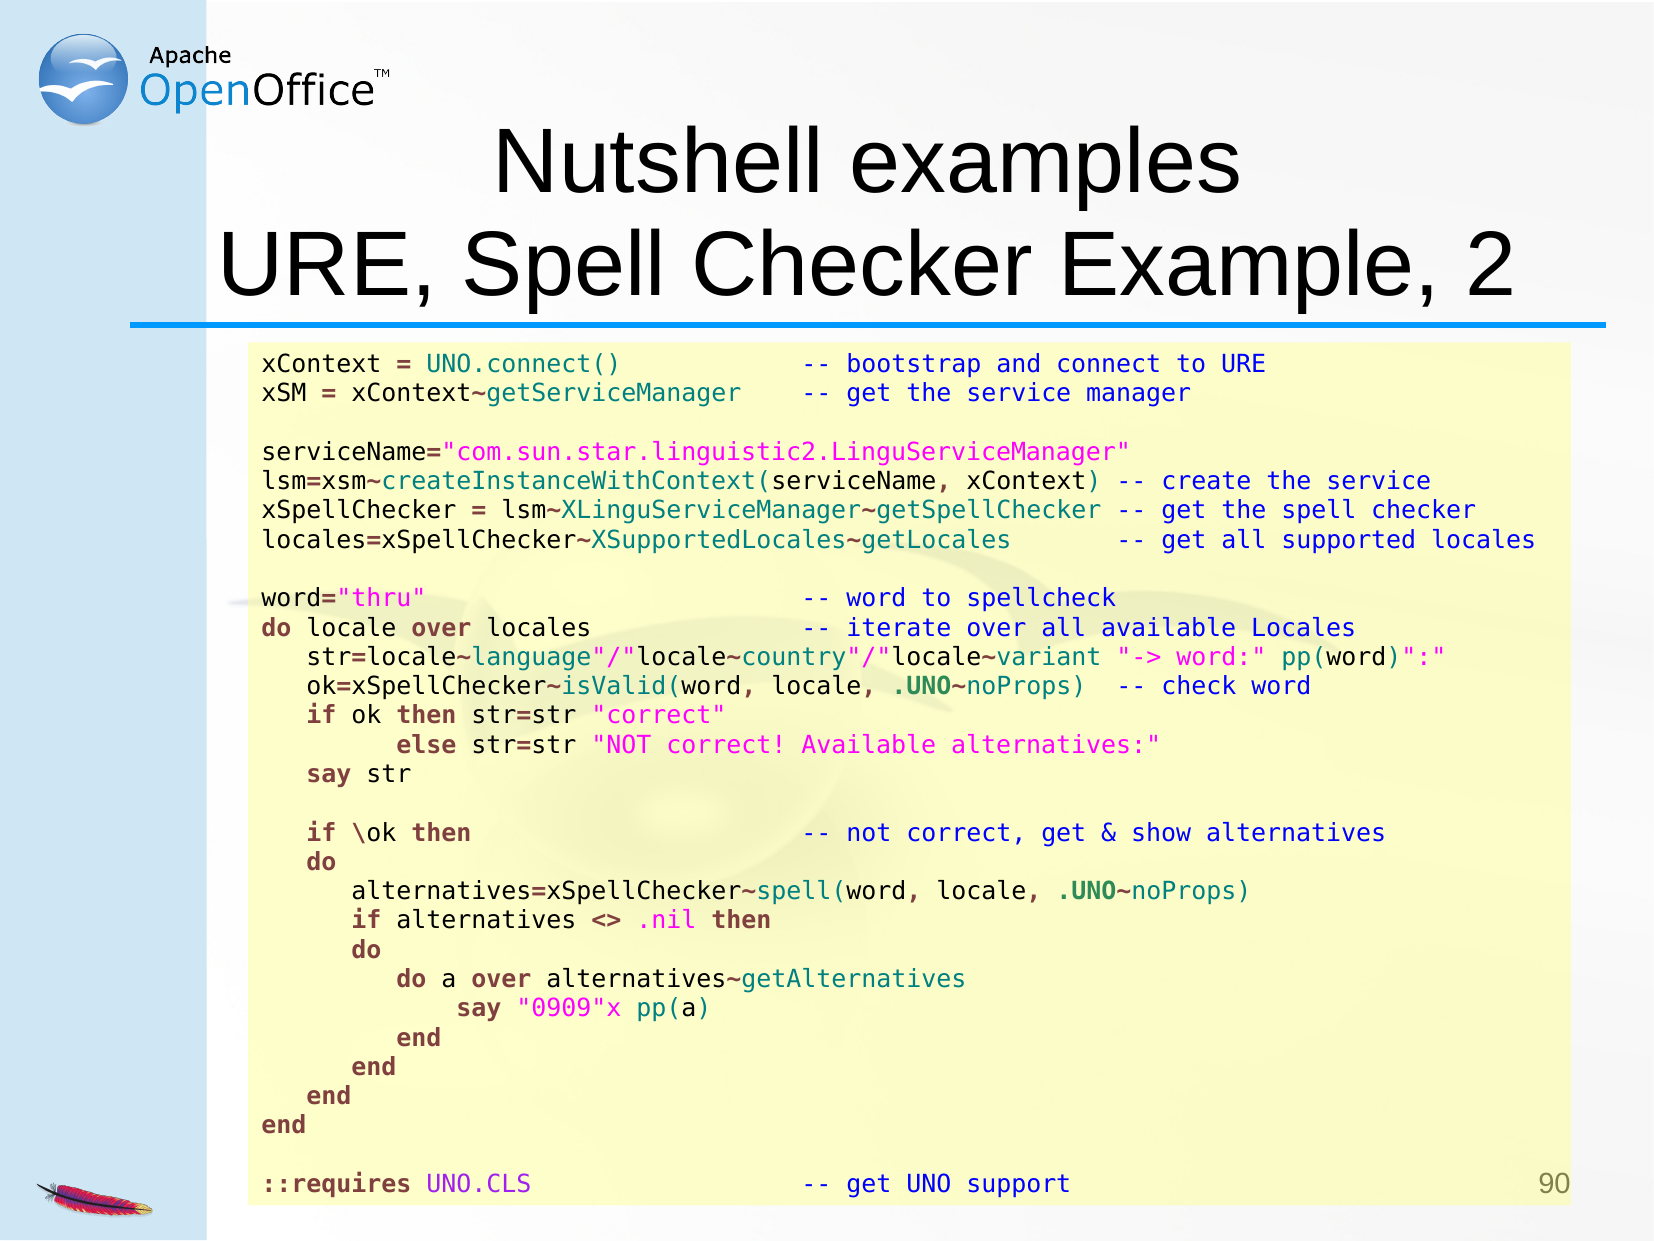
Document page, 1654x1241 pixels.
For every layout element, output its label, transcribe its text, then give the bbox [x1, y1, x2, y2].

title Nutshell examples URE, Spell Checker Example, 2 [165, 108, 1571, 316]
picture [35, 1181, 154, 1219]
picture [35, 2, 1654, 1241]
text_box xContext = UNO.connect() -- bootstrap and connect to URE xSM = xContext~getServiceManager -- get the service manager serviceName="com.sun.star.linguistic2.LinguServiceManager" lsm=xsm~createInstanceWithContext(serviceName, xContext) -- create the service xSpellChecker = lsm~XLinguServiceManager~getSpellChecker -- get the spell checker locales=xSpellChecker~XSupportedLocales~getLocales -- get all supported locales word="thru" -- word to spellcheck do locale over locales -- iterate over all available Locales str=locale~language"/"locale~country"/"locale~variant "-> word:" pp(word)":" ok=xSpellChecker~isValid(word, locale, .UNO~noProps) -- check word if ok then str=str "correct" else str=str "NOT correct! Available alternatives:" say str if \ok then -- not correct, get & show alternatives do alternatives=xSpellChecker~spell(word, locale, .UNO~noProps) if alternatives <> .nil then do do a over alternatives~getAlternatives say "0909"x pp(a) end end end end ::requires UNO.CLS -- get UNO support [248, 342, 1571, 1206]
